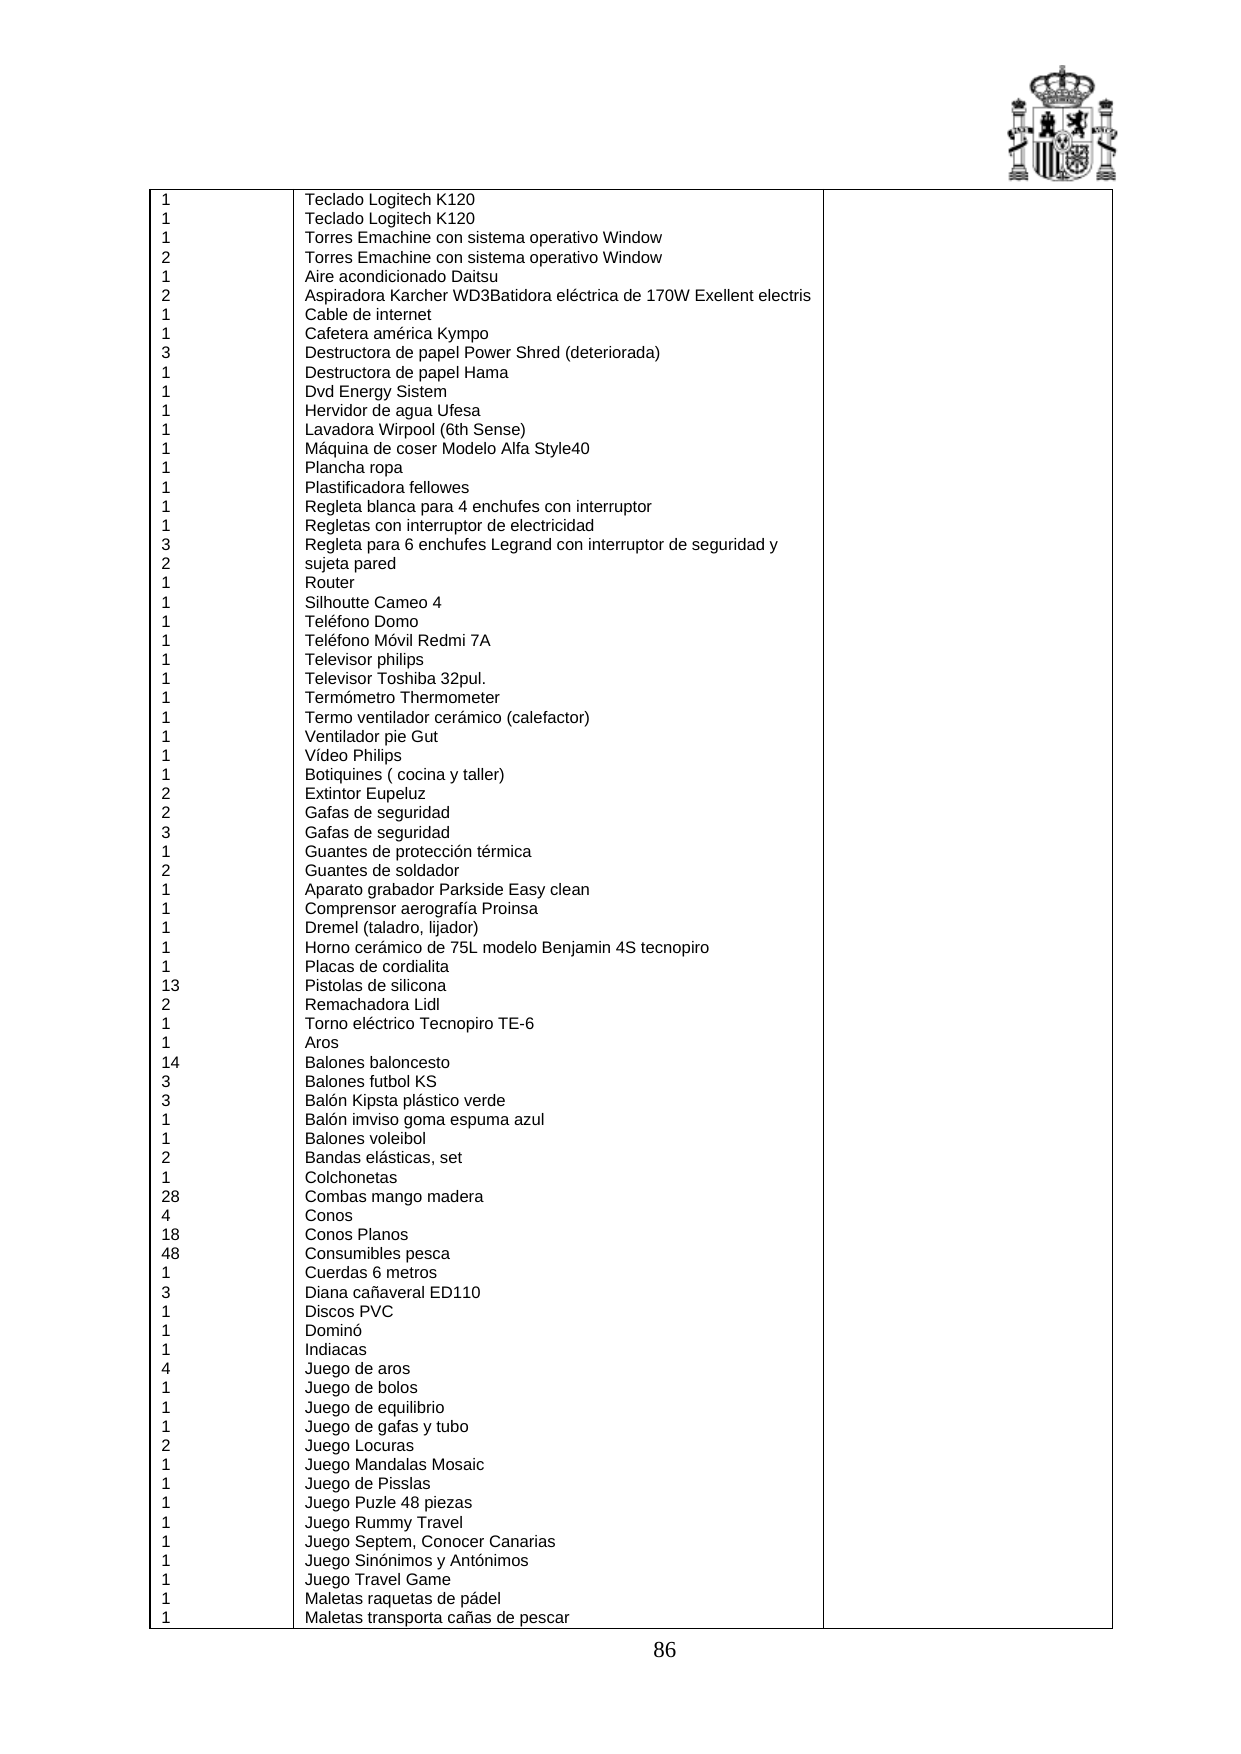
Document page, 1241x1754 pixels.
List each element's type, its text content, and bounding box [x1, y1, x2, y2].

table_cell 1 1 1 2 1 2 1 1 3 1 1 1 1 1 1 1 1 1 3 2 1 1 1 1 1 1 1 1 1 1 1 2 2 3 1 2 1 1 1 1 1 13 2 1 1 14 3 3 1 1 2 1 28 4 18 48 1 3 1 1 1 4 1 1 1 2 1 1 1 1 1 1 1 1 1 [151, 190, 293, 1627]
table_cell Teclado Logitech K120 Teclado Logitech K120 Torres Emachine con sistema operativo Window Torres Emachine con sistema operativo Window Aire acondicionado Daitsu Aspiradora Karcher WD3Batidora eléctrica de 170W Exellent electris Cable de internet Cafetera américa Kympo Destructora de papel Power Shred (deteriorada) Destructora de papel Hama Dvd Energy Sistem Hervidor de agua Ufesa Lavadora Wirpool (6th Sense) Máquina de coser Modelo Alfa Style40 Plancha ropa Plastificadora fellowes Regleta blanca para 4 enchufes con interruptor Regletas con interruptor de electricidad Regleta para 6 enchufes Legrand con interruptor de seguridad y sujeta pared Router Silhoutte Cameo 4 Teléfono Domo Teléfono Móvil Redmi 7A Televisor philips Televisor Toshiba 32pul. Termómetro Thermometer Termo ventilador cerámico (calefactor) Ventilador pie Gut Vídeo Philips Botiquines ( cocina y taller) Extintor Eupeluz Gafas de seguridad Gafas de seguridad Guantes de protección térmica Guantes de soldador Aparato grabador Parkside Easy clean Comprensor aerografía Proinsa Dremel (taladro, lijador) Horno cerámico de 75L modelo Benjamin 4S tecnopiro Placas de cordialita Pistolas de silicona Remachadora Lidl Torno eléctrico Tecnopiro TE-6 Aros Balones baloncesto Balones futbol KS Balón Kipsta plástico verde Balón imviso goma espuma azul Balones voleibol Bandas elásticas, set Colchonetas Combas mango madera Conos Conos Planos Consumibles pesca Cuerdas 6 metros Diana cañaveral ED110 Discos PVC Dominó Indiacas Juego de aros Juego de bolos Juego de equilibrio Juego de gafas y tubo Juego Locuras Juego Mandalas Mosaic Juego de Pisslas Juego Puzle 48 piezas Juego Rummy Travel Juego Septem, Conocer Canarias Juego Sinónimos y Antónimos Juego Travel Game Maletas raquetas de pádel Maletas transporta cañas de pescar [294, 190, 823, 1627]
table_cell [824, 190, 1112, 1627]
